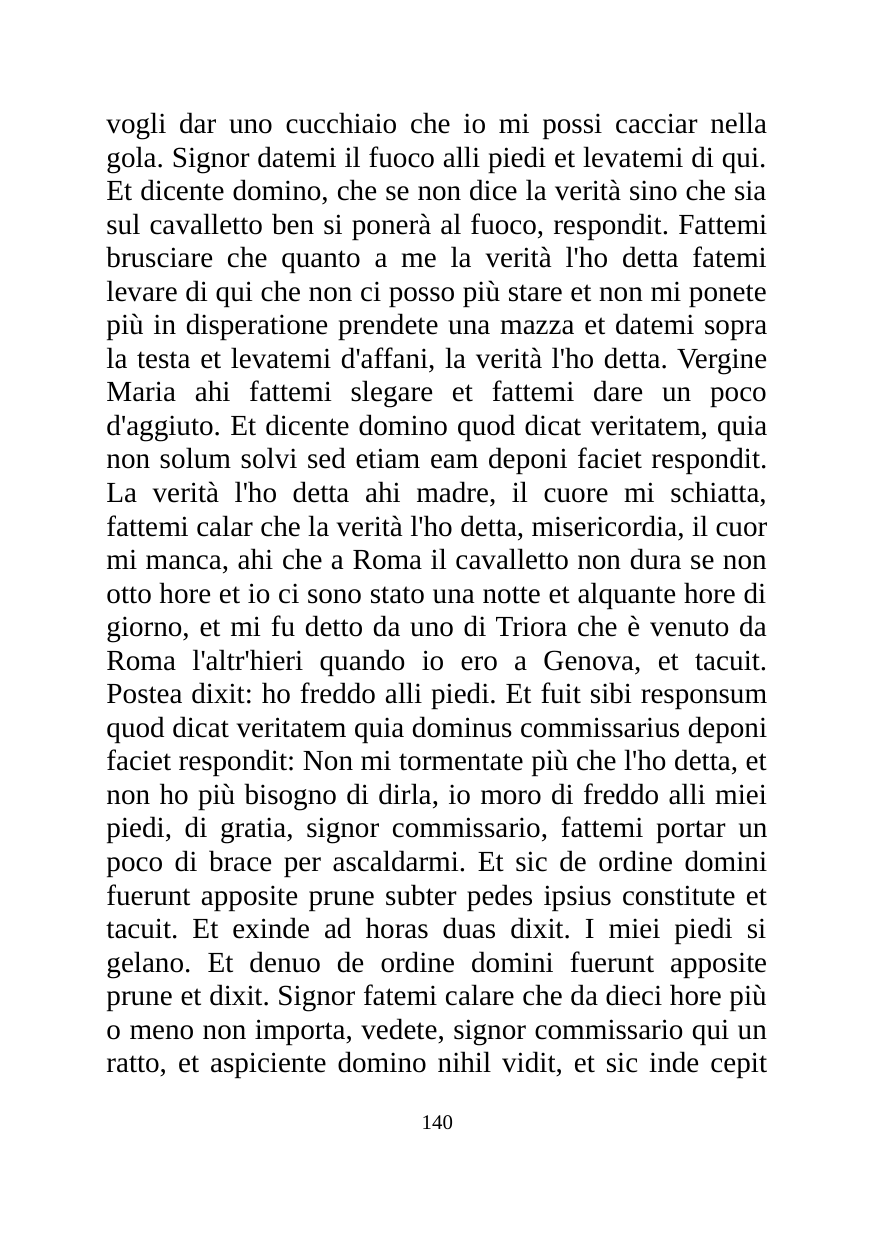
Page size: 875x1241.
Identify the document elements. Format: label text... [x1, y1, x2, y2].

text vogli dar uno cucchiaio che io mi possi cacciar nella gola. Signor datemi il fuoco alli piedi et levatemi di qui. Et dicente domino, che se non dice la verità sino che sia sul cavalletto ben si ponerà al fuoco, respondit. Fattemi brusciare che quanto a me la verità l'ho detta fatemi levare di qui che non ci posso più stare et non mi ponete più in disperatione prendete una mazza et datemi sopra la testa et levatemi d'affani, la verità l'ho detta. Vergine Maria ahi fattemi slegare et fattemi dare un poco d'aggiuto. Et dicente domino quod dicat veritatem, quia non solum solvi sed etiam eam deponi faciet respondit. La verità l'ho detta ahi madre, il cuore mi schiatta, fattemi calar che la verità l'ho detta, misericordia, il cuor mi manca, ahi che a Roma il cavalletto non dura se non otto hore et io ci sono stato una notte et alquante hore di giorno, et mi fu detto da uno di Triora che è venuto da Roma l'altr'hieri quando io ero a Genova, et tacuit. Postea dixit: ho freddo alli piedi. Et fuit sibi responsum quod dicat veritatem quia dominus commissarius deponi faciet respondit: Non mi tormentate più che l'ho detta, et non ho più bisogno di dirla, io moro di freddo alli miei piedi, di gratia, signor commissario, fattemi portar un poco di brace per ascaldarmi. Et sic de ordine domini fuerunt apposite prune subter pedes ipsius constitute et tacuit. Et exinde ad horas duas dixit. I miei piedi si gelano. Et denuo de ordine domini fuerunt apposite prune et dixit. Signor fatemi calare che da dieci hore più o meno non importa, vedete, signor commissario qui un ratto, et aspiciente domino nihil vidit, et sic inde cepit [106, 106, 768, 1079]
